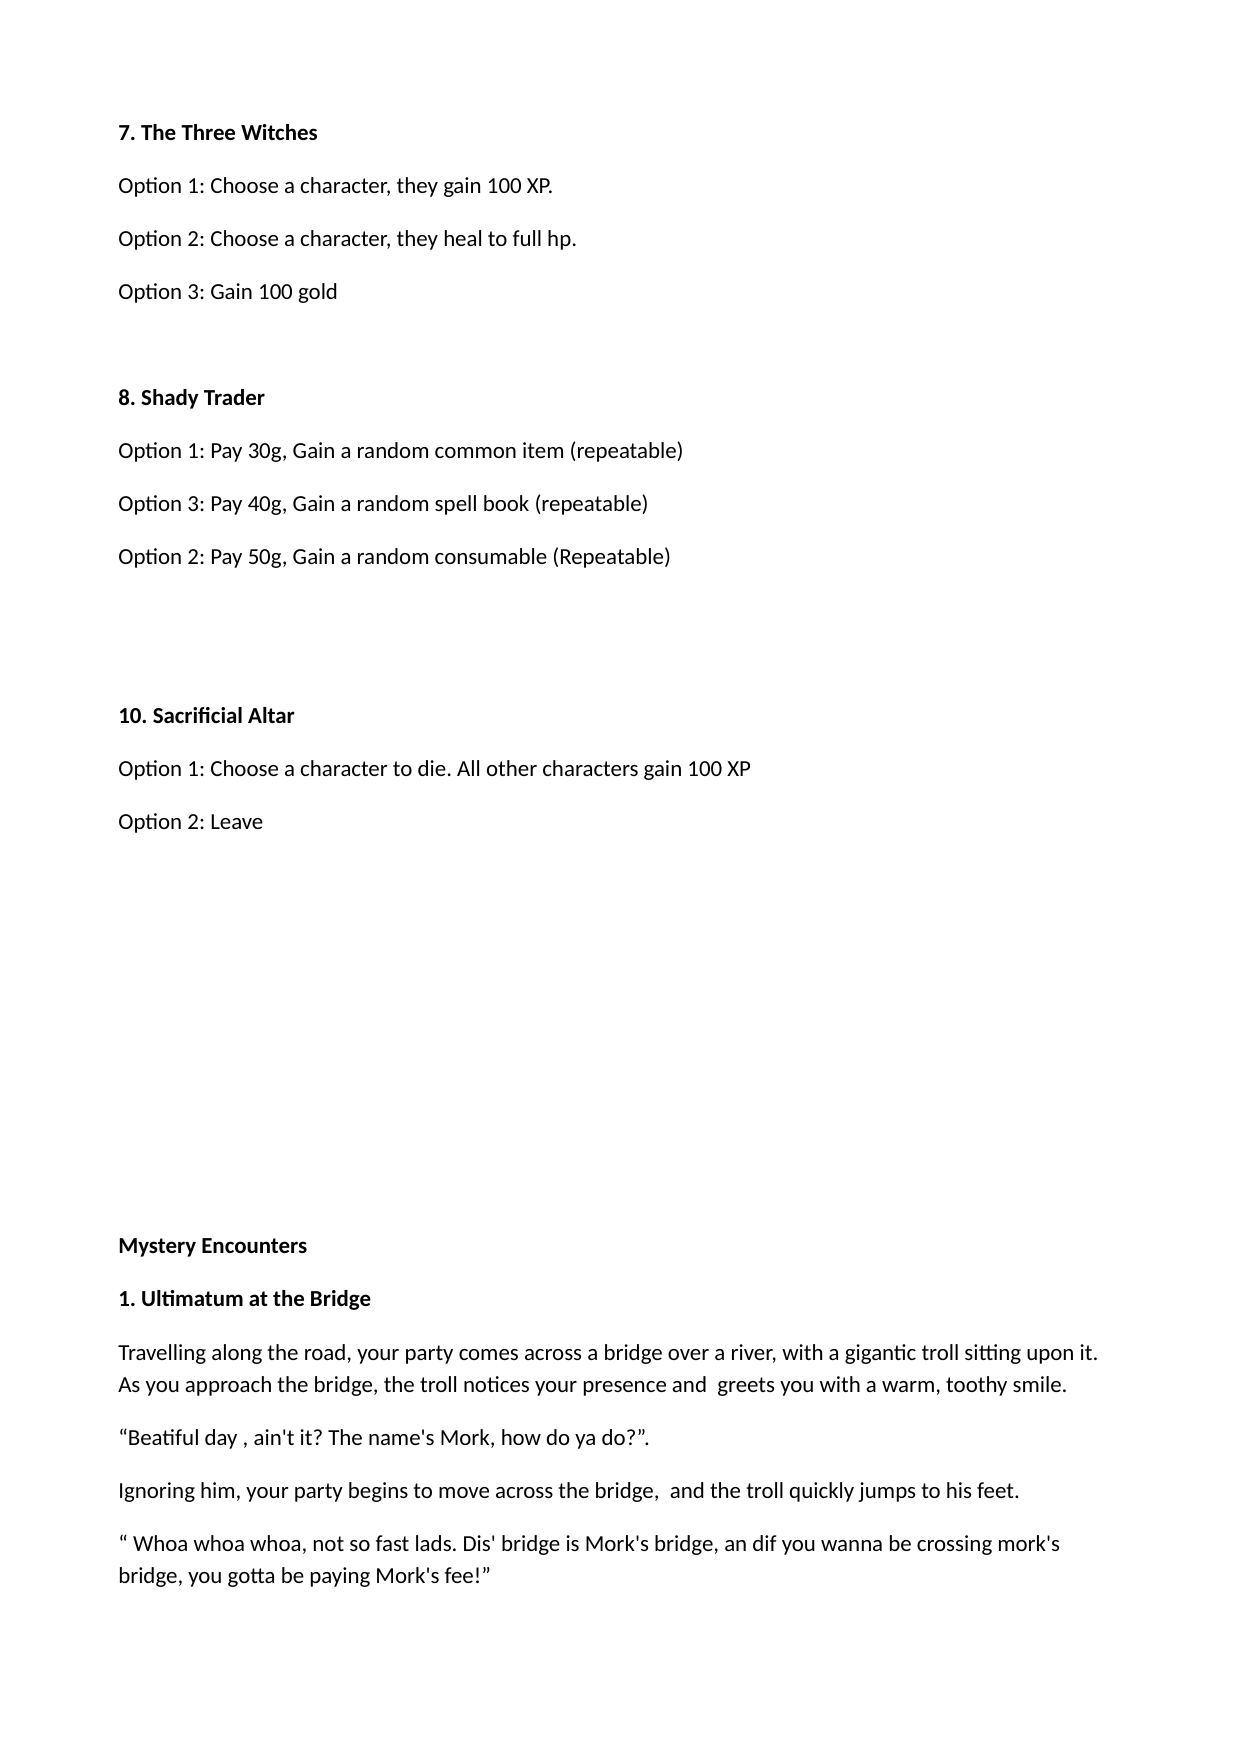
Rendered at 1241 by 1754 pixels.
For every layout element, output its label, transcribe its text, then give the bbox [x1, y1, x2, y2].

text Option 1: Choose a character to die. All other characters gain 100 XP [118, 754, 1122, 782]
text Option 3: Gain 100 gold [118, 277, 1122, 305]
text “ Whoa whoa whoa, not so fast lads. Dis' bridge is Mork's bridge, an dif you wanna be crossing mork's bridge, you gotta be paying Mork's fee!” [118, 1529, 1122, 1589]
text Option 3: Pay 40g, Gain a random spell book (repeatable) [118, 489, 1122, 517]
text Option 2: Leave [118, 807, 1122, 835]
text Option 1: Pay 30g, Gain a random common item (repeatable) [118, 436, 1122, 464]
text “Beatiful day , ain't it? The name's Mork, how do ya do?”. [118, 1423, 1122, 1451]
text 10. Sacrificial Altar [118, 701, 1122, 729]
text Ignoring him, your party begins to move across the bridge, and the troll quickly jumps to his feet. [118, 1476, 1122, 1504]
text Option 2: Pay 50g, Gain a random consumable (Repeatable) [118, 542, 1122, 570]
list 8. Shady Trader [118, 383, 1122, 411]
text Mystery Encounters [118, 1232, 1122, 1259]
text Option 1: Choose a character, they gain 100 XP. [118, 171, 1122, 199]
text Travelling along the road, your party comes across a bridge over a river, with a gigantic troll sitting upon it. As you approach the bridge, the troll notices your presence and greets you with a warm, toothy smile. [118, 1338, 1122, 1398]
text Option 2: Choose a character, they heal to full hp. [118, 224, 1122, 252]
text 1. Ultimatum at the Bridge [118, 1284, 1122, 1313]
text 7. The Three Witches [118, 118, 1122, 146]
